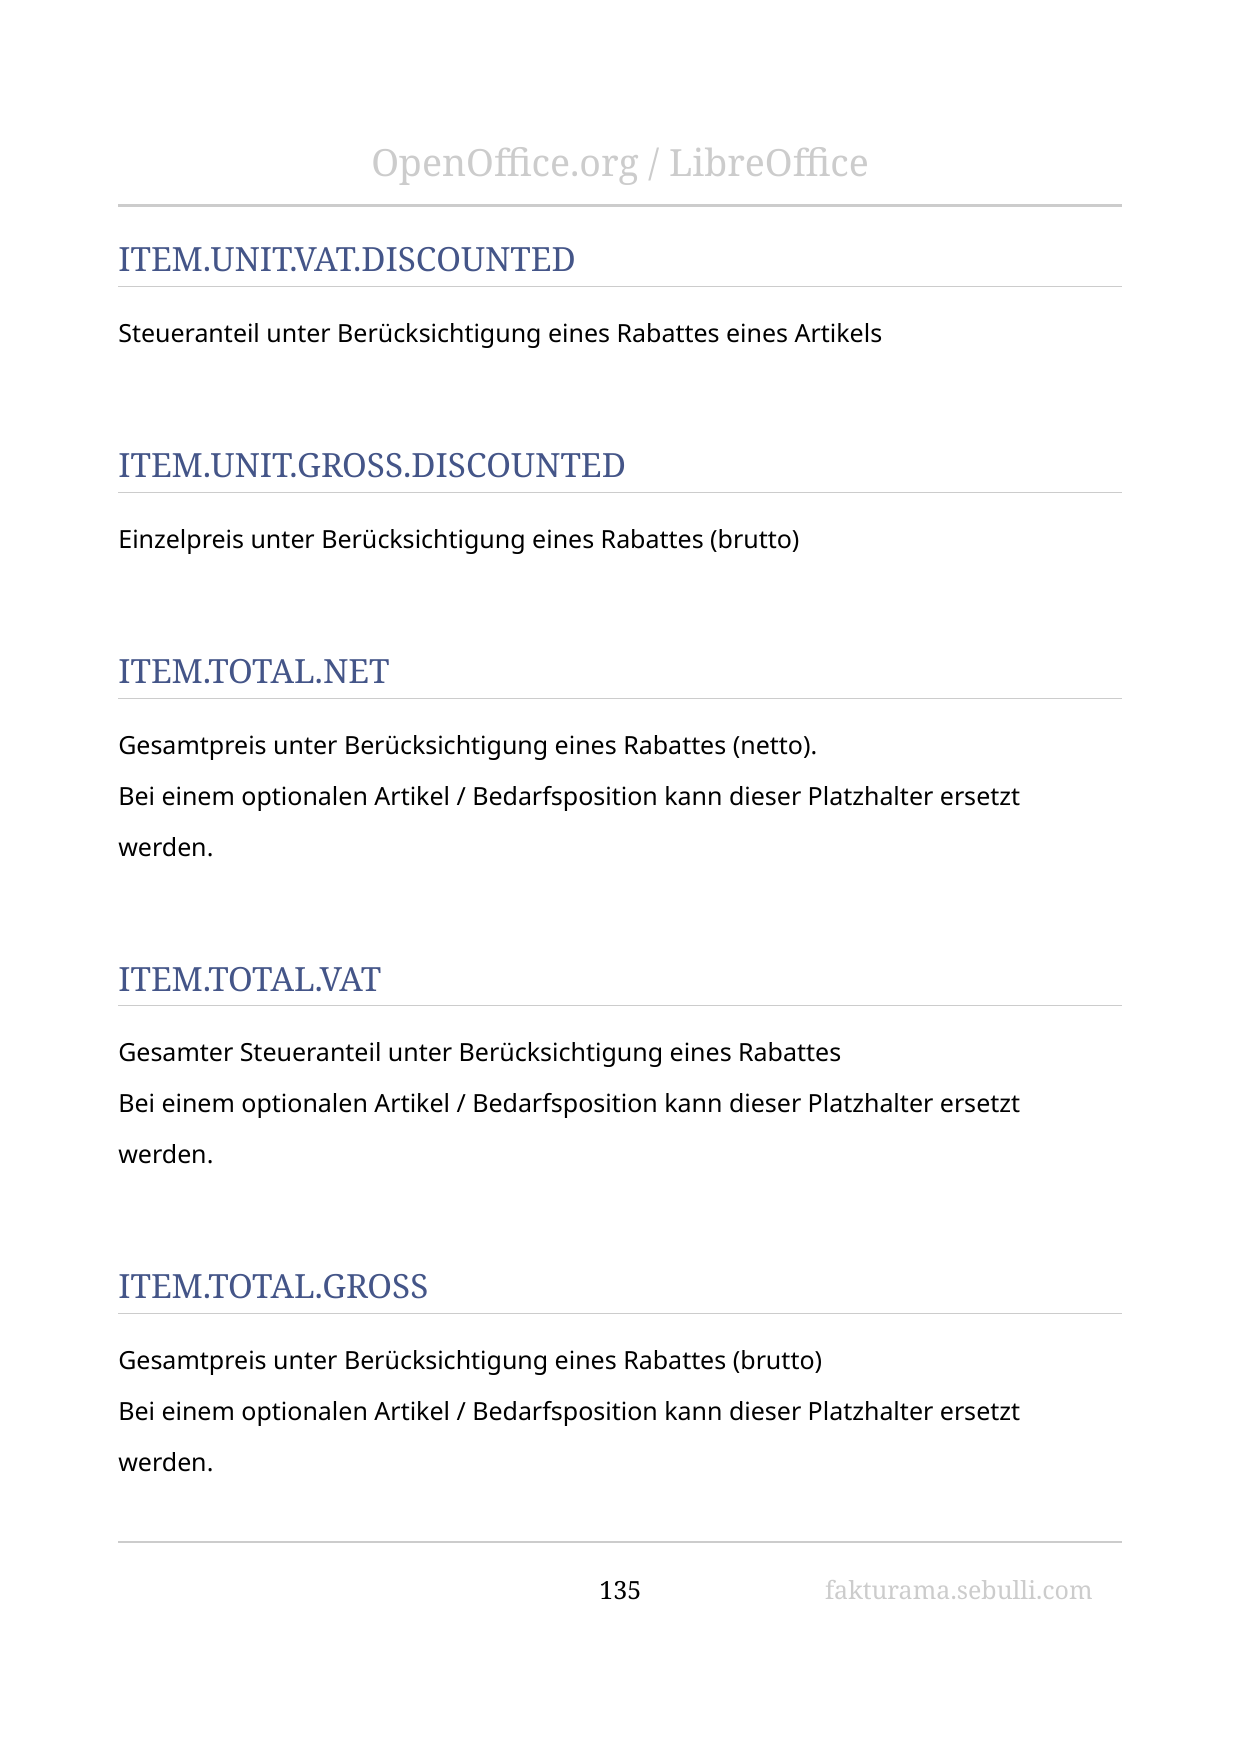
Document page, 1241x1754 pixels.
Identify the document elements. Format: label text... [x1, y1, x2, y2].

text Gesamtpreis unter Berücksichtigung eines Rabattes (netto). Bei einem optionalen Artikel / Bedarfsposition kann dieser Platzhalter ersetzt werden. [118, 727, 1122, 863]
text Gesamter Steueranteil unter Berücksichtigung eines Rabattes Bei einem optionalen Artikel / Bedarfsposition kann dieser Platzhalter ersetzt werden. [118, 1035, 1122, 1171]
subtitle ITEM.UNIT.VAT.DISCOUNTED [118, 236, 1122, 286]
subtitle ITEM.TOTAL.VAT [118, 955, 1122, 1005]
subtitle ITEM.UNIT.GROSS.DISCOUNTED [118, 442, 1122, 492]
subtitle ITEM.TOTAL.GROSS [118, 1263, 1122, 1313]
text Gesamtpreis unter Berücksichtigung eines Rabattes (brutto) Bei einem optionalen Artikel / Bedarfsposition kann dieser Platzhalter ersetzt werden. [118, 1343, 1122, 1479]
text Einzelpreis unter Berücksichtigung eines Rabattes (brutto) [118, 522, 1122, 556]
subtitle ITEM.TOTAL.NET [118, 648, 1122, 698]
text Steueranteil unter Berücksichtigung eines Rabattes eines Artikels [118, 316, 1122, 350]
